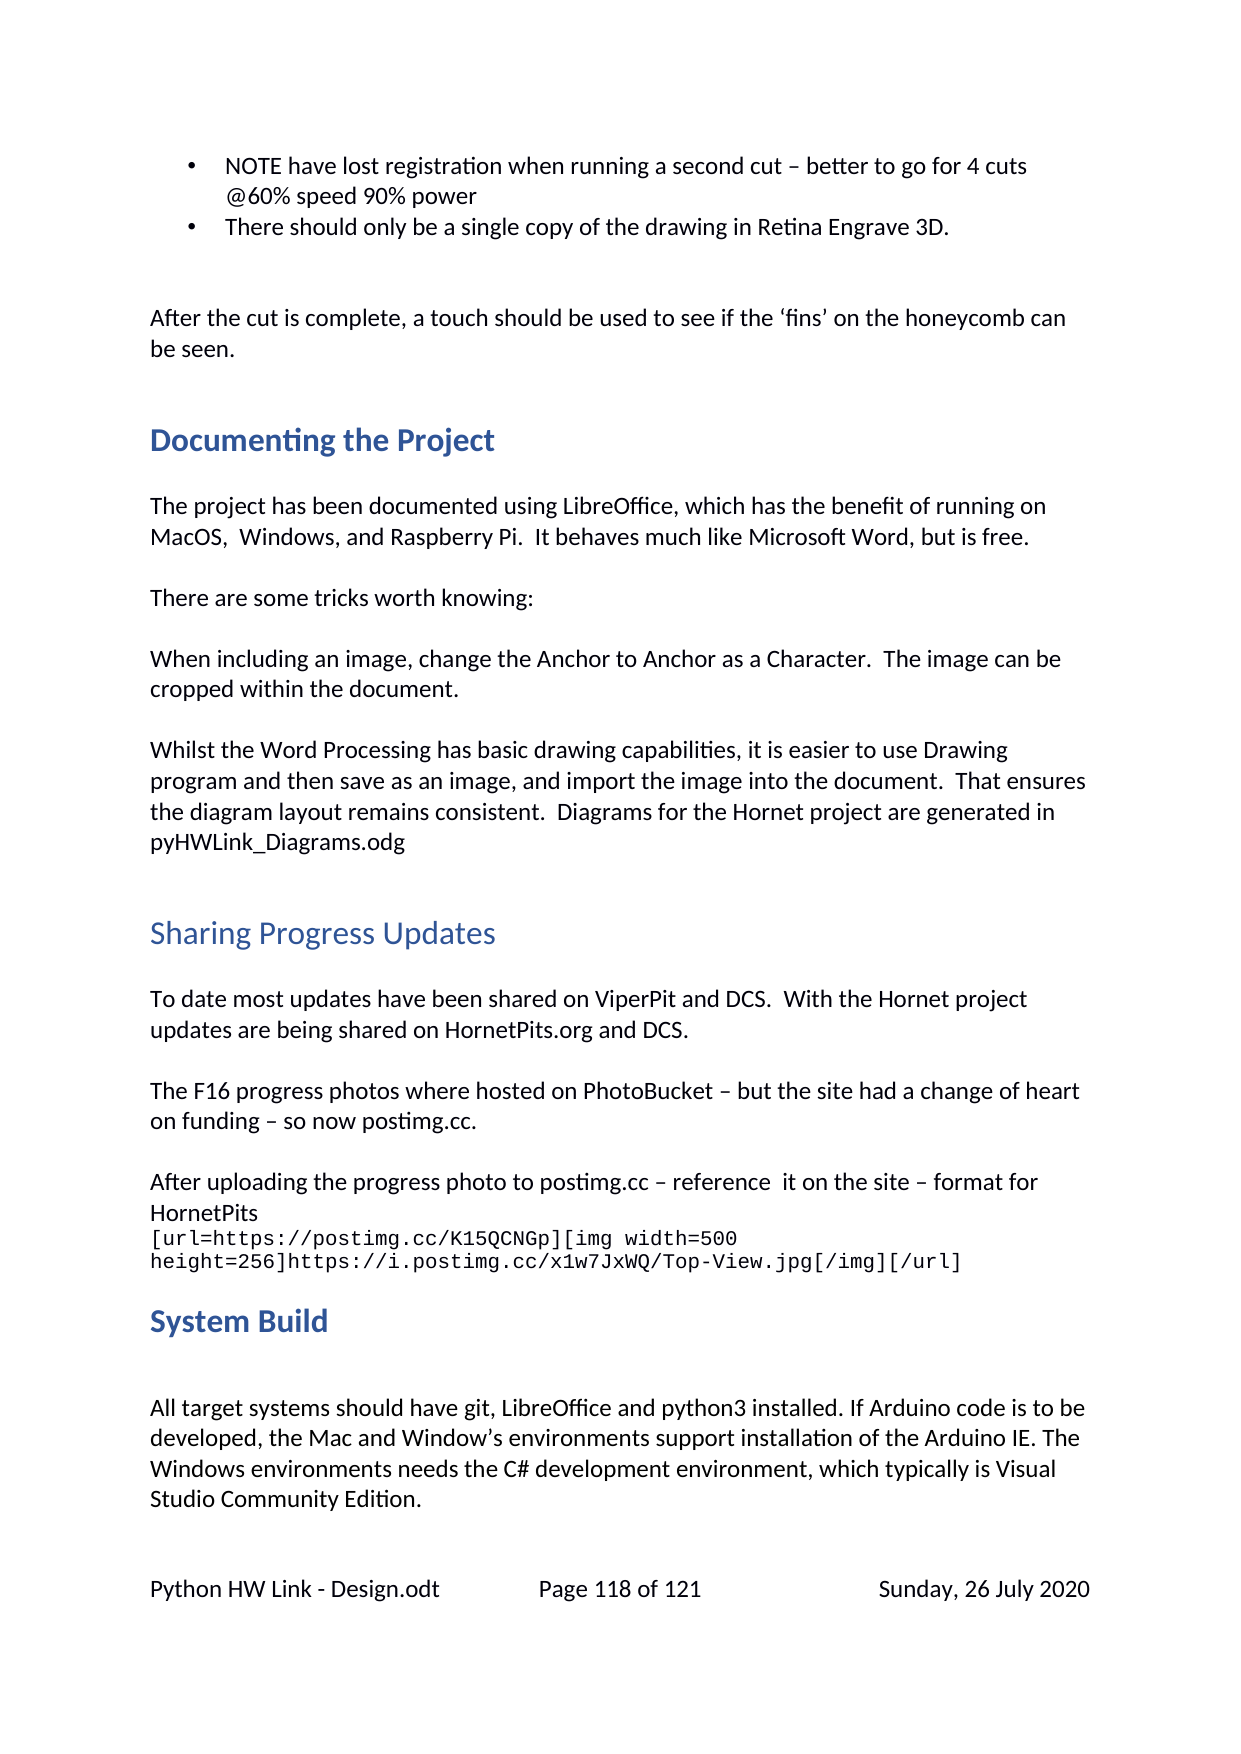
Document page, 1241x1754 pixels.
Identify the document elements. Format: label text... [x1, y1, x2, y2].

text After uploading the progress photo to postimg.cc – reference it on the site – format for HornetPits [150, 1167, 1090, 1228]
list There should only be a single copy of the drawing in Retina Engrave 3D. [187, 211, 1090, 242]
subtitle Sharing Progress Updates [150, 912, 1090, 953]
text The project has been documented using LibreOffice, which has the benefit of running on MacOS, Windows, and Raspberry Pi. It behaves much like Microsoft Word, but is free. [150, 490, 1090, 551]
text When including an image, change the Anchor to Anchor as a Character. The image can be cropped within the document. [150, 643, 1090, 704]
subtitle Documenting the Project [150, 419, 1090, 460]
text Whilst the Word Processing has basic drawing capabilities, it is easier to use Drawing program and then save as an image, and import the image into the document. That ensures the diagram layout remains consistent. Diagrams for the Hornet project are generated in pyHWLink_Diagrams.odg [150, 734, 1090, 857]
text The F16 progress photos where hosted on PhotoBucket – but the site had a change of heart on funding – so now postimg.cc. [150, 1075, 1090, 1136]
text There are some tricks worth knowing: [150, 582, 1090, 612]
text [url=https://postimg.cc/K15QCNGp][img width=500 height=256]https://i.postimg.cc/x1w7JxWQ/Top-View.jpg[/img][/url] [150, 1228, 1090, 1275]
text All target systems should have git, LibreOffice and python3 installed. If Arduino code is to be developed, the Mac and Window’s environments support installation of the Arduino IE. The Windows environments needs the C# development environment, which typically is Visual Studio Community Edition. [150, 1392, 1090, 1514]
text After the cut is complete, a touch should be used to see if the ‘fins’ on the honeycomb can be seen. [150, 303, 1090, 364]
text To date most updates have been shared on ViperPit and DCS. With the Hornet project updates are being shared on HornetPits.org and DCS. [150, 983, 1090, 1044]
subtitle System Build [150, 1300, 1090, 1341]
list NOTE have lost registration when running a second cut – better to go for 4 cuts @60% speed 90% power [187, 150, 1090, 211]
